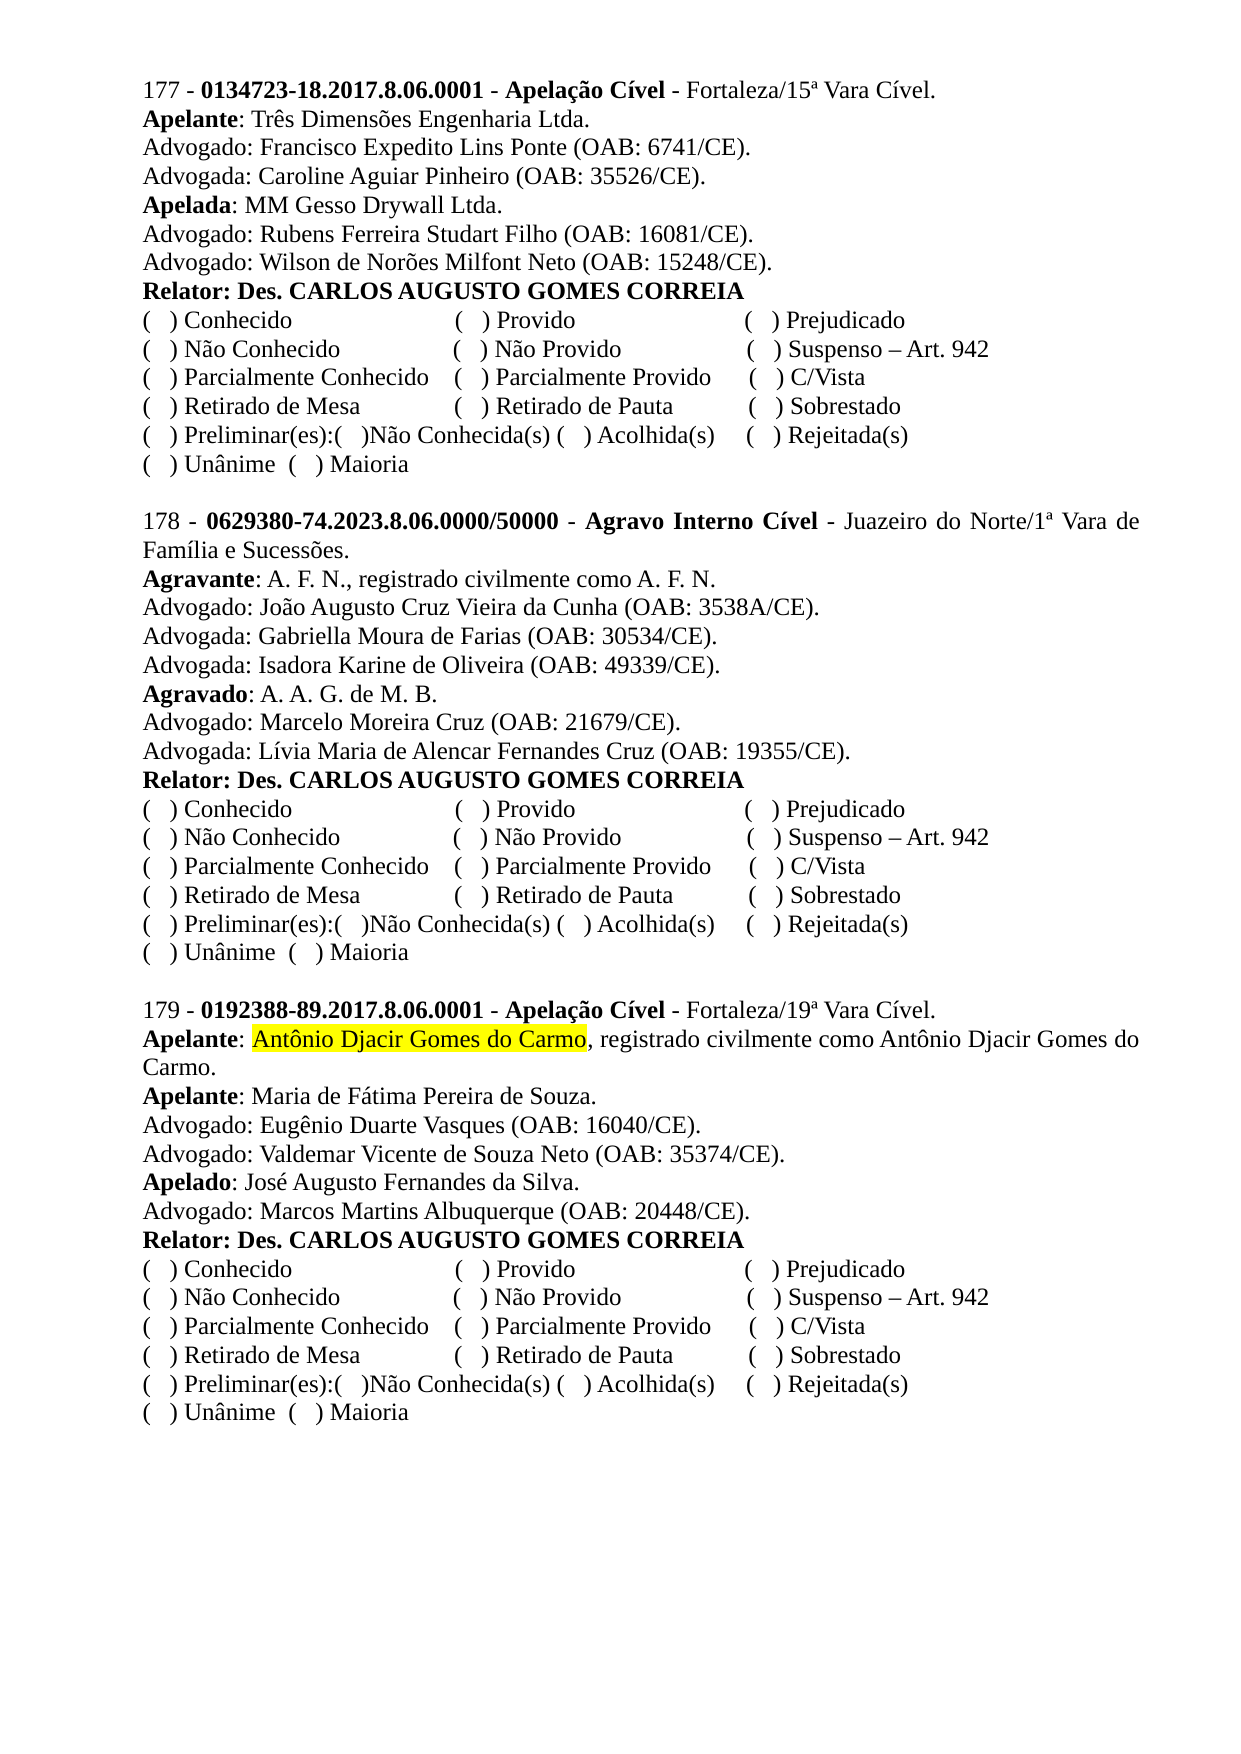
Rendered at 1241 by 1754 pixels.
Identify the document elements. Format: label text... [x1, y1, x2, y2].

text Apelante: Antônio Djacir Gomes do Carmo, registrado civilmente como Antônio Djacir Gomes do Carmo. [142, 1024, 1141, 1081]
text Apelante: Maria de Fátima Pereira de Souza. [142, 1081, 1141, 1110]
text ( ) Unânime ( ) Maioria [142, 937, 1158, 966]
text Advogado: Marcos Martins Albuquerque (OAB: 20448/CE). [142, 1196, 1141, 1225]
text Apelado: José Augusto Fernandes da Silva. [142, 1167, 1141, 1196]
text ( ) Conhecido ( ) Provido ( ) Prejudicado [142, 1254, 1141, 1282]
text ( ) Retirado de Mesa ( ) Retirado de Pauta ( ) Sobrestado [142, 1340, 1158, 1369]
text Advogado: Valdemar Vicente de Souza Neto (OAB: 35374/CE). [142, 1139, 1141, 1167]
text Advogado: Francisco Expedito Lins Ponte (OAB: 6741/CE). [142, 132, 1141, 161]
text ( ) Unânime ( ) Maioria [142, 1397, 1158, 1426]
text Agravado: A. A. G. de M. B. [142, 679, 1141, 707]
text Advogada: Lívia Maria de Alencar Fernandes Cruz (OAB: 19355/CE). [142, 736, 1141, 765]
text Advogado: Wilson de Norões Milfont Neto (OAB: 15248/CE). [142, 247, 1141, 276]
text ( ) Preliminar(es):( )Não Conhecida(s) ( ) Acolhida(s) ( ) Rejeitada(s) [142, 1369, 1158, 1397]
text Apelante: Três Dimensões Engenharia Ltda. [142, 104, 1141, 132]
text Advogado: Rubens Ferreira Studart Filho (OAB: 16081/CE). [142, 219, 1141, 247]
text ( ) Unânime ( ) Maioria [142, 449, 1158, 477]
text Advogada: Isadora Karine de Oliveira (OAB: 49339/CE). [142, 650, 1141, 679]
text Advogado: Eugênio Duarte Vasques (OAB: 16040/CE). [142, 1110, 1141, 1139]
text Agravante: A. F. N., registrado civilmente como A. F. N. [142, 564, 1141, 592]
text ( ) Parcialmente Conhecido ( ) Parcialmente Provido ( ) C/Vista [142, 362, 1158, 391]
text ( ) Retirado de Mesa ( ) Retirado de Pauta ( ) Sobrestado [142, 391, 1158, 420]
text Advogado: Marcelo Moreira Cruz (OAB: 21679/CE). [142, 707, 1141, 736]
text ( ) Conhecido ( ) Provido ( ) Prejudicado [142, 305, 1141, 334]
text Advogado: João Augusto Cruz Vieira da Cunha (OAB: 3538A/CE). [142, 592, 1141, 621]
text ( ) Preliminar(es):( )Não Conhecida(s) ( ) Acolhida(s) ( ) Rejeitada(s) [142, 909, 1158, 937]
text 177 - 0134723-18.2017.8.06.0001 - Apelação Cível - Fortaleza/15ª Vara Cível. [142, 75, 1141, 104]
text Relator: Des. CARLOS AUGUSTO GOMES CORREIA [142, 276, 1141, 305]
text 178 - 0629380-74.2023.8.06.0000/50000 - Agravo Interno Cível - Juazeiro do Norte/1ª Vara de Família e Sucessões. [142, 506, 1141, 564]
text ( ) Conhecido ( ) Provido ( ) Prejudicado [142, 794, 1141, 822]
text ( ) Parcialmente Conhecido ( ) Parcialmente Provido ( ) C/Vista [142, 1311, 1158, 1340]
text Advogada: Caroline Aguiar Pinheiro (OAB: 35526/CE). [142, 161, 1141, 190]
text ( ) Não Conhecido ( ) Não Provido ( ) Suspenso – Art. 942 [142, 822, 1158, 851]
text ( ) Parcialmente Conhecido ( ) Parcialmente Provido ( ) C/Vista [142, 851, 1158, 880]
text Relator: Des. CARLOS AUGUSTO GOMES CORREIA [142, 765, 1141, 794]
text ( ) Retirado de Mesa ( ) Retirado de Pauta ( ) Sobrestado [142, 880, 1158, 909]
text Advogada: Gabriella Moura de Farias (OAB: 30534/CE). [142, 621, 1141, 650]
text ( ) Preliminar(es):( )Não Conhecida(s) ( ) Acolhida(s) ( ) Rejeitada(s) [142, 420, 1158, 449]
text ( ) Não Conhecido ( ) Não Provido ( ) Suspenso – Art. 942 [142, 334, 1158, 362]
text Apelada: MM Gesso Drywall Ltda. [142, 190, 1141, 219]
text ( ) Não Conhecido ( ) Não Provido ( ) Suspenso – Art. 942 [142, 1282, 1158, 1311]
text Relator: Des. CARLOS AUGUSTO GOMES CORREIA [142, 1225, 1141, 1254]
text 179 - 0192388-89.2017.8.06.0001 - Apelação Cível - Fortaleza/19ª Vara Cível. [142, 995, 1141, 1024]
